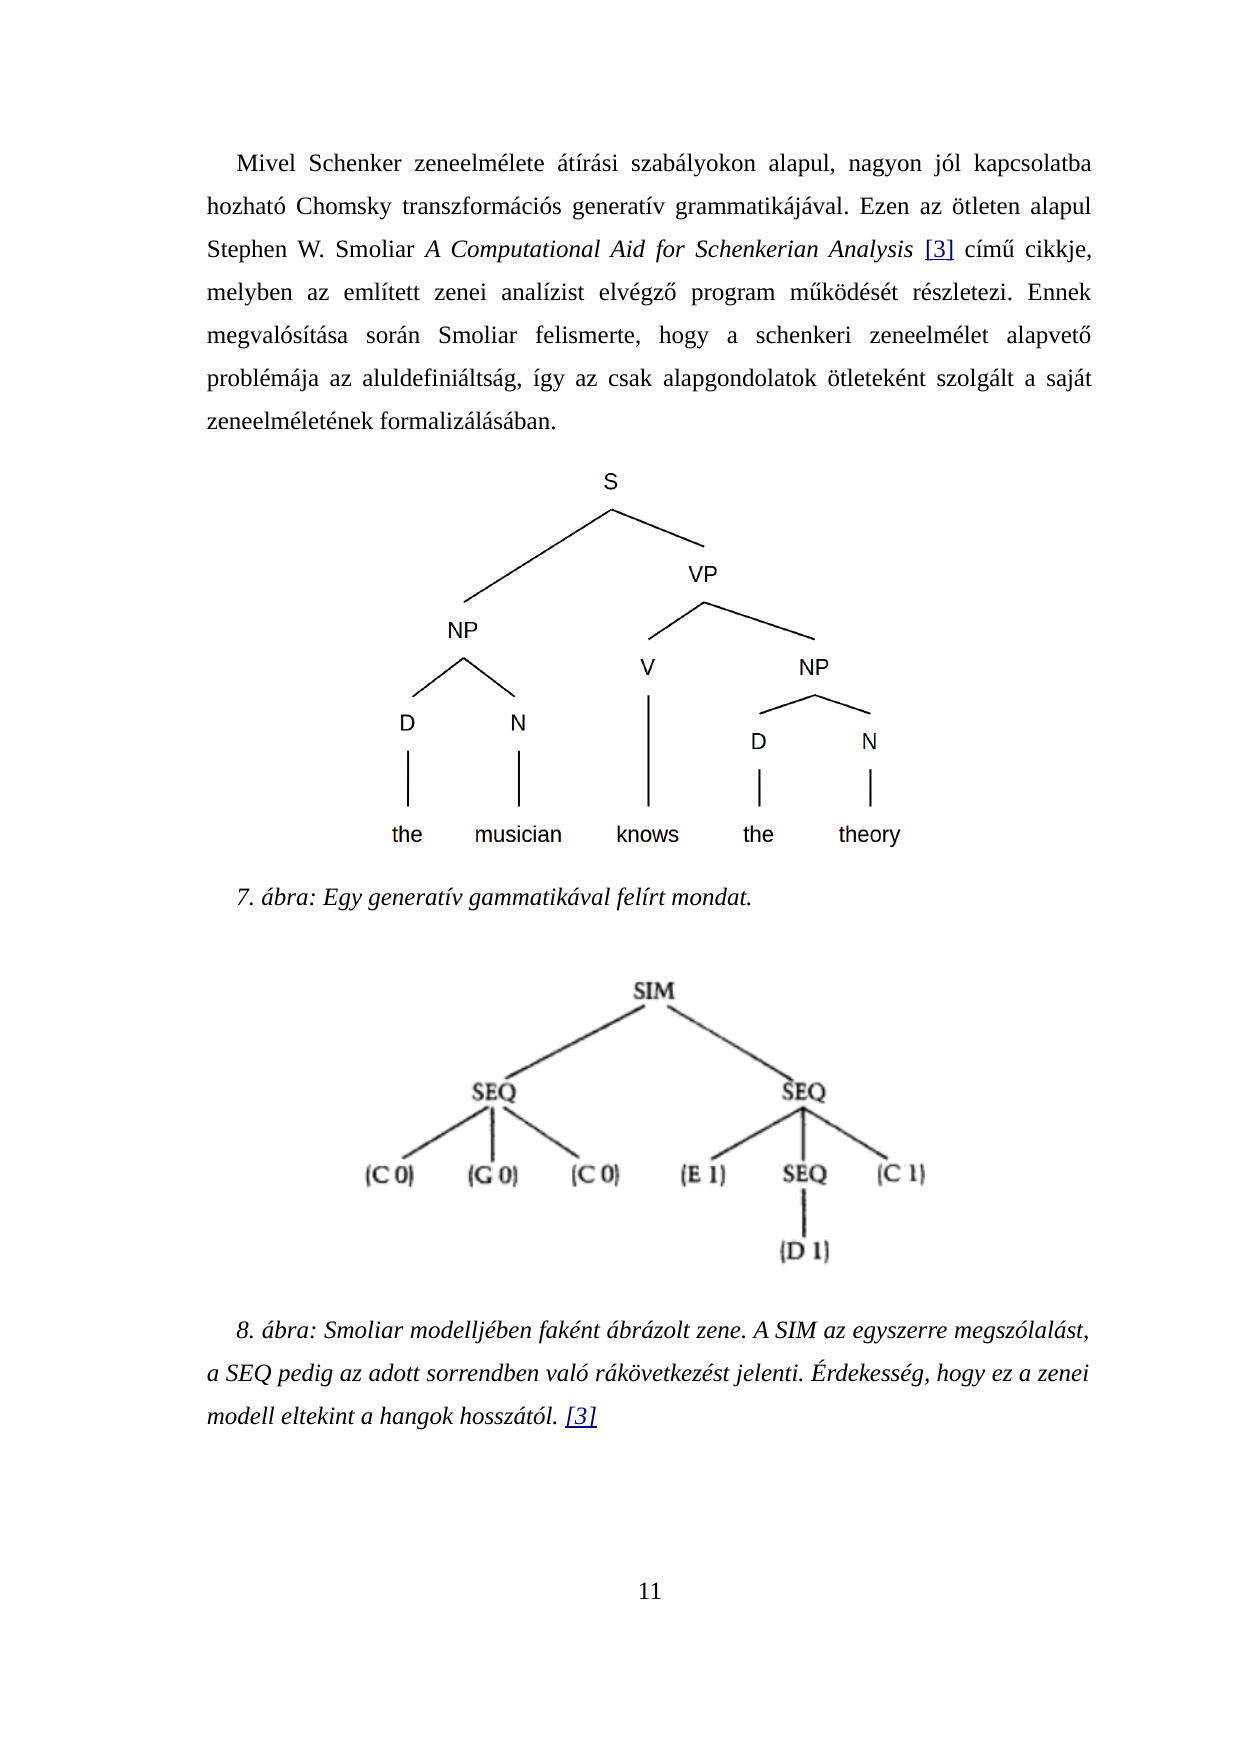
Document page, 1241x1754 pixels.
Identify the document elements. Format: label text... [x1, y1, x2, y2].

text 8. ábra: Smoliar modelljében faként ábrázolt zene. A SIM az egyszerre megszólalást, a SEQ pedig az adott sorrendben való rákövetkezést jelenti. Érdekesség, hogy ez a zenei modell eltekint a hangok hosszától. [3] [207, 1315, 1093, 1430]
text 7. ábra: Egy generatív gammatikával felírt mondat. [207, 882, 1093, 911]
picture [334, 930, 965, 1310]
table_header [207, 925, 1093, 1315]
table_header [207, 450, 1093, 882]
text Mivel Schenker zeneelmélete átírási szabályokon alapul, nagyon jól kapcsolatba hozható Chomsky transzformációs generatív grammatikájával. Ezen az ötleten alapul Stephen W. Smoliar A Computational Aid for Schenkerian Analysis [3] című cikkje, melyben az említett zenei analízist elvégző program működését részletezi. Ennek megvalósítása során Smoliar felismerte, hogy a schenkeri zeneelmélet alapvető problémája az aluldefiniáltság, így az csak alapgondolatok ötleteként szolgált a saját zeneelméletének formalizálásában. [207, 148, 1093, 435]
picture [354, 455, 945, 877]
